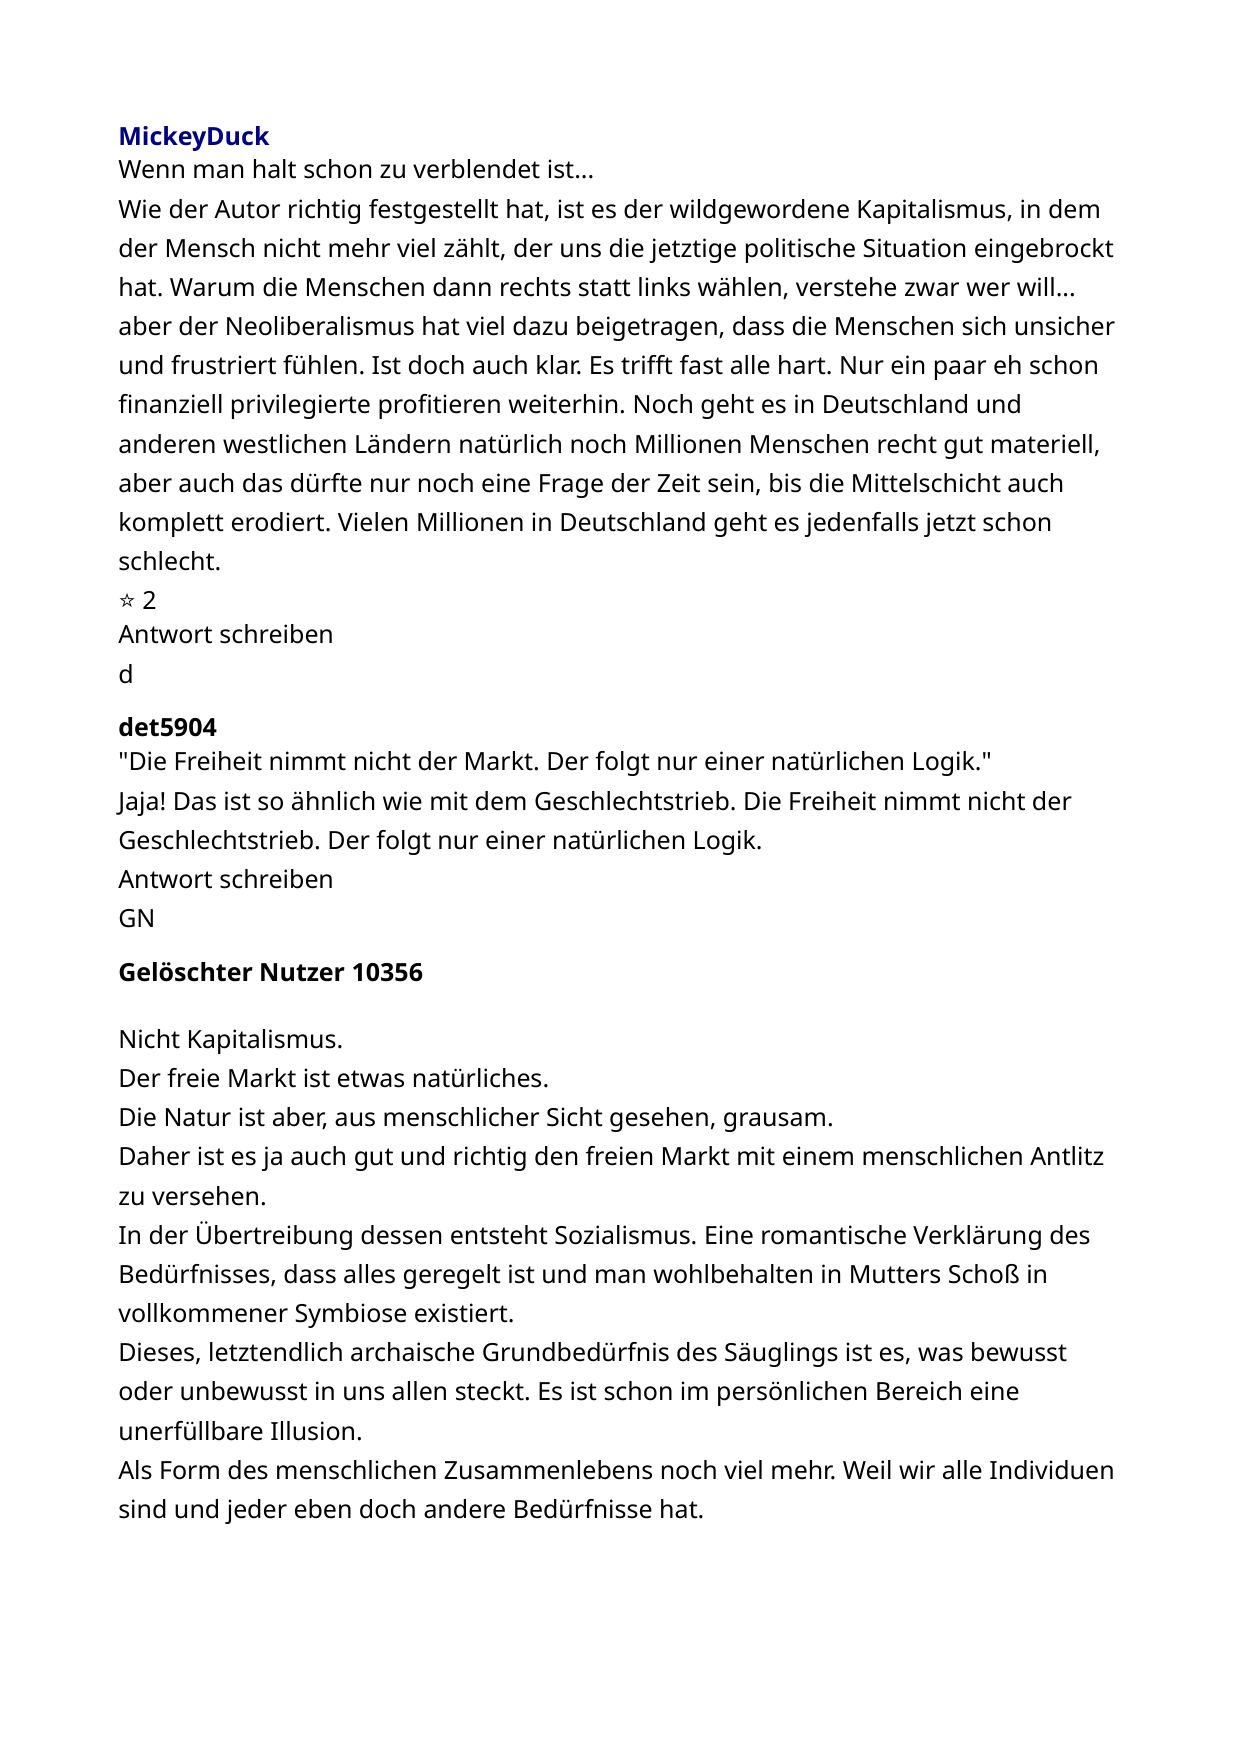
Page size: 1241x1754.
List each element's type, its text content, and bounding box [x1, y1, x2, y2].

text Der freie Markt ist etwas natürliches. [118, 1061, 1122, 1095]
text Wenn man halt schon zu verblendet ist... Wie der Autor richtig festgestellt hat, ist es der wildgewordene Kapitalismus, in dem der Mensch nicht mehr viel zählt, der uns die jetztige politische Situation eingebrockt hat. Warum die Menschen dann rechts statt links wählen, verstehe zwar wer will... aber der Neoliberalismus hat viel dazu beigetragen, dass die Menschen sich unsicher und frustriert fühlen. Ist doch auch klar. Es trifft fast alle hart. Nur ein paar eh schon finanziell privilegierte profitieren weiterhin. Noch geht es in Deutschland und anderen westlichen Ländern natürlich noch Millionen Menschen recht gut materiell, aber auch das dürfte nur noch eine Frage der Zeit sein, bis die Mittelschicht auch komplett erodiert. Vielen Millionen in Deutschland geht es jedenfalls jetzt schon schlecht. [118, 152, 1122, 578]
text Die Natur ist aber, aus menschlicher Sicht gesehen, grausam. [118, 1100, 1122, 1134]
text Dieses, letztendlich archaische Grundbedürfnis des Säuglings ist es, was bewusst oder unbewusst in uns allen steckt. Es ist schon im persönlichen Bereich eine unerfüllbare Illusion. [118, 1335, 1122, 1447]
text Nicht Kapitalismus. [118, 1022, 1122, 1056]
text "Die Freiheit nimmt nicht der Markt. Der folgt nur einer natürlichen Logik." Jaja! Das ist so ähnlich wie mit dem Geschlechtstrieb. Die Freiheit nimmt nicht der Geschlechtstrieb. Der folgt nur einer natürlichen Logik. [118, 744, 1122, 856]
subtitle MickeyDuck [118, 118, 1122, 152]
subtitle Gelöschter Nutzer 10356 [118, 954, 1122, 988]
text GN [118, 901, 1122, 935]
text Als Form des menschlichen Zusammenlebens noch viel mehr. Weil wir alle Individuen sind und jeder eben doch andere Bedürfnisse hat. [118, 1452, 1122, 1526]
text Antwort schreiben [118, 617, 1122, 651]
subtitle det5904 [118, 710, 1122, 744]
text In der Übertreibung dessen entsteht Sozialismus. Eine romantische Verklärung des Bedürfnisses, dass alles geregelt ist und man wohlbehalten in Mutters Schoß in vollkommener Symbiose existiert. [118, 1217, 1122, 1330]
text d [118, 656, 1122, 690]
text Daher ist es ja auch gut und richtig den freien Markt mit einem menschlichen Antlitz zu versehen. [118, 1139, 1122, 1212]
text ⭐️ 2 [118, 583, 1122, 617]
text Antwort schreiben [118, 862, 1122, 896]
